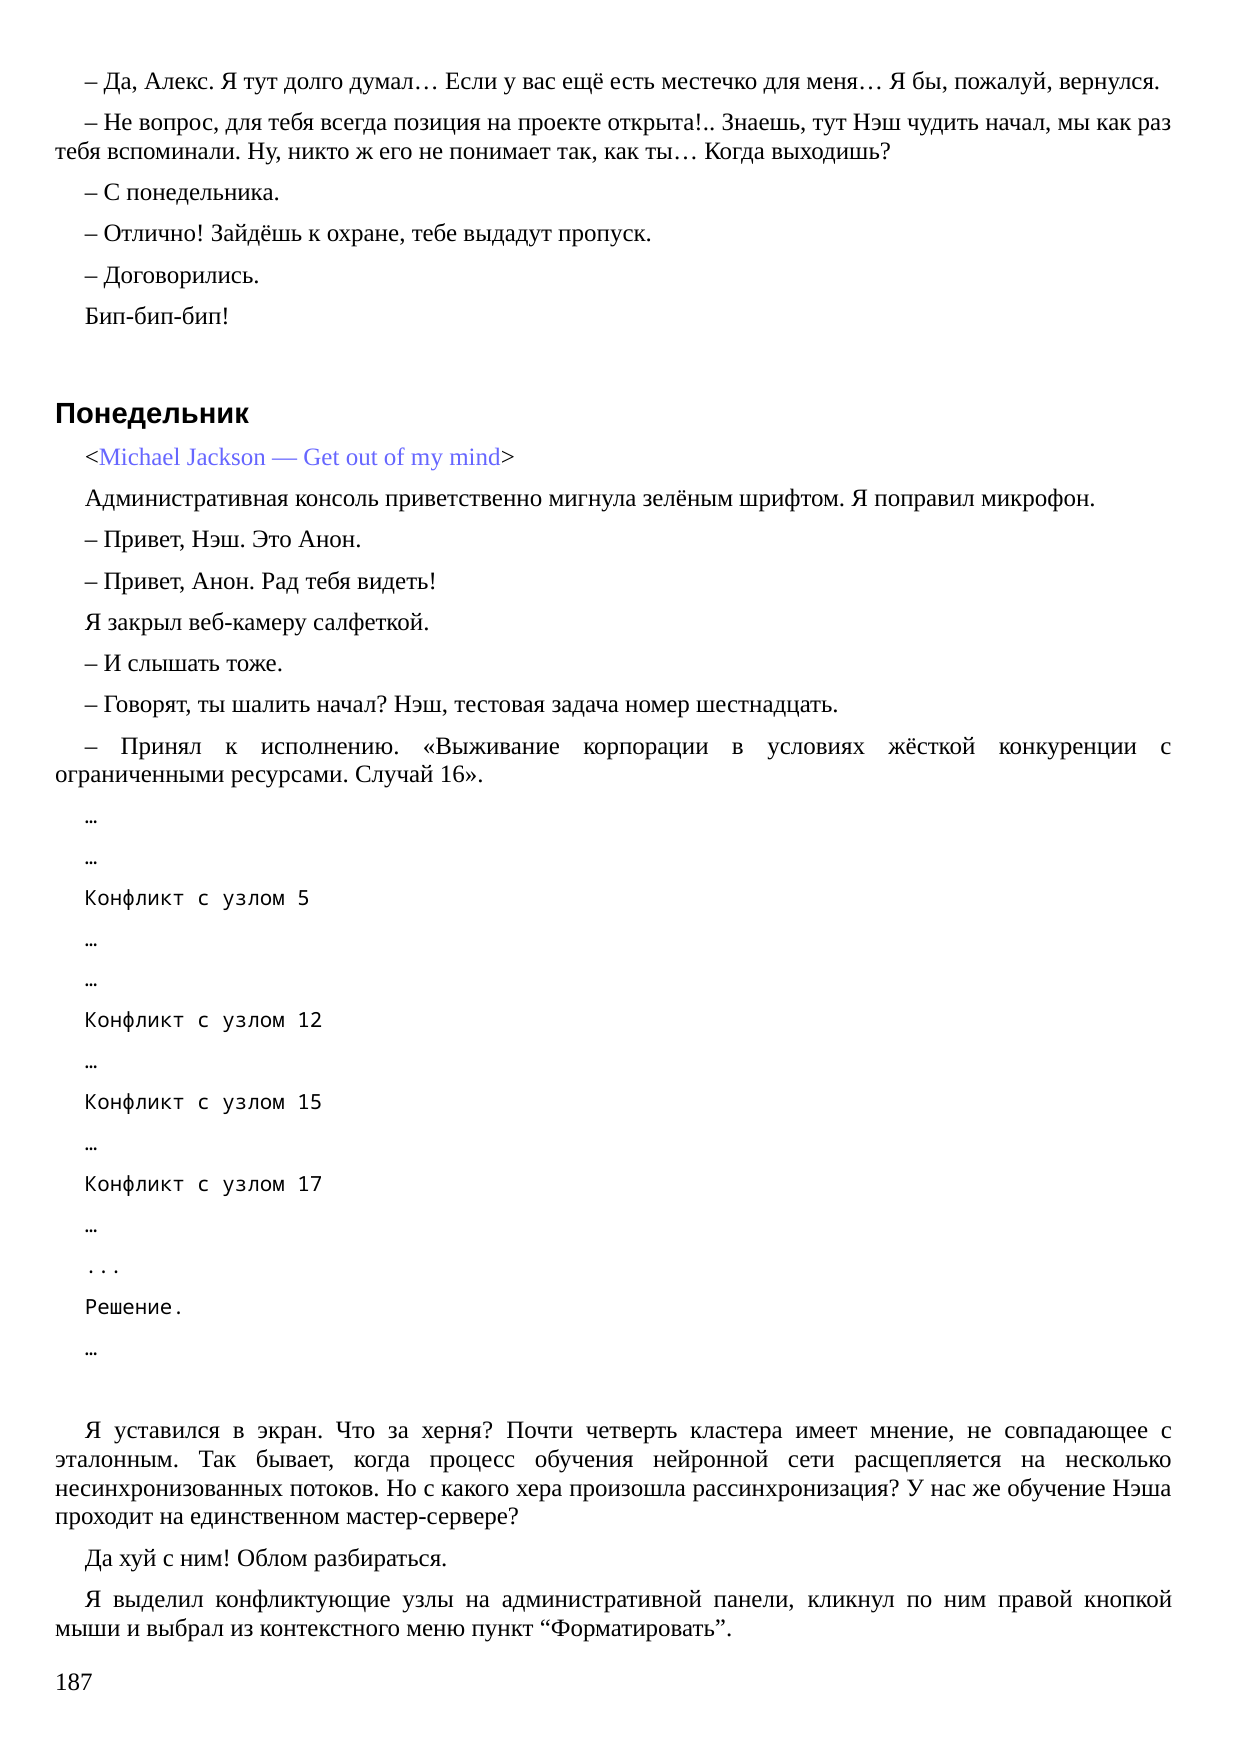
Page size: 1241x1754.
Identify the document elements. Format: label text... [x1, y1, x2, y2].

text <Michael Jackson — Get out of my mind> [55, 442, 1173, 471]
text Я закрыл веб-камеру салфеткой. [55, 607, 1173, 636]
text … [55, 842, 1173, 870]
text – Да, Алекс. Я тут долго думал… Если у вас ещё есть местечко для меня… Я бы, пожалуй, вернулся. [55, 66, 1173, 95]
subtitle Понедельник [55, 396, 1173, 429]
text – Не вопрос, для тебя всегда позиция на проекте открыта!.. Знаешь, тут Нэш чудить начал, мы как раз тебя вспоминали. Ну, никто ж его не понимает так, как ты… Когда выходишь? [55, 107, 1173, 165]
text … [55, 1210, 1173, 1239]
text … [55, 1128, 1173, 1157]
text Конфликт с узлом 15 [55, 1087, 1173, 1116]
text – Привет, Анон. Рад тебя видеть! [55, 566, 1173, 594]
text … [55, 964, 1173, 993]
text Решение. [55, 1292, 1173, 1321]
text – Говорят, ты шалить начал? Нэш, тестовая задача номер шестнадцать. [55, 689, 1173, 718]
text Конфликт с узлом 5 [55, 883, 1173, 911]
text … [55, 801, 1173, 829]
text – И слышать тоже. [55, 648, 1173, 677]
text Я уставился в экран. Что за херня? Почти четверть кластера имеет мнение, не совпадающее с эталонным. Так бывает, когда процесс обучения нейронной сети расщепляется на несколько несинхронизованных потоков. Но с какого хера произошла рассинхронизация? У нас же обучение Нэша проходит на единственном мастер-сервере? [55, 1415, 1173, 1530]
text Я выделил конфликтующие узлы на административной панели, кликнул по ним правой кнопкой мыши и выбрал из контекстного меню пункт “Форматировать”. [55, 1584, 1173, 1641]
text – Договорились. [55, 260, 1173, 288]
text – Принял к исполнению. «Выживание корпорации в условиях жёсткой конкуренции с ограниченными ресурсами. Случай 16». [55, 731, 1173, 788]
text – Привет, Нэш. Это Анон. [55, 524, 1173, 553]
text – Отлично! Зайдёшь к охране, тебе выдадут пропуск. [55, 218, 1173, 247]
text Да хуй с ним! Облом разбираться. [55, 1543, 1173, 1571]
text Конфликт с узлом 17 [55, 1169, 1173, 1198]
text Бип-бип-бип! [55, 301, 1173, 330]
text ... [55, 1251, 1173, 1279]
text Конфликт с узлом 12 [55, 1006, 1173, 1034]
text – С понедельника. [55, 177, 1173, 206]
text Административная консоль приветственно мигнула зелёным шрифтом. Я поправил микрофон. [55, 483, 1173, 512]
text … [55, 924, 1173, 952]
text … [55, 1333, 1173, 1361]
text … [55, 1046, 1173, 1075]
